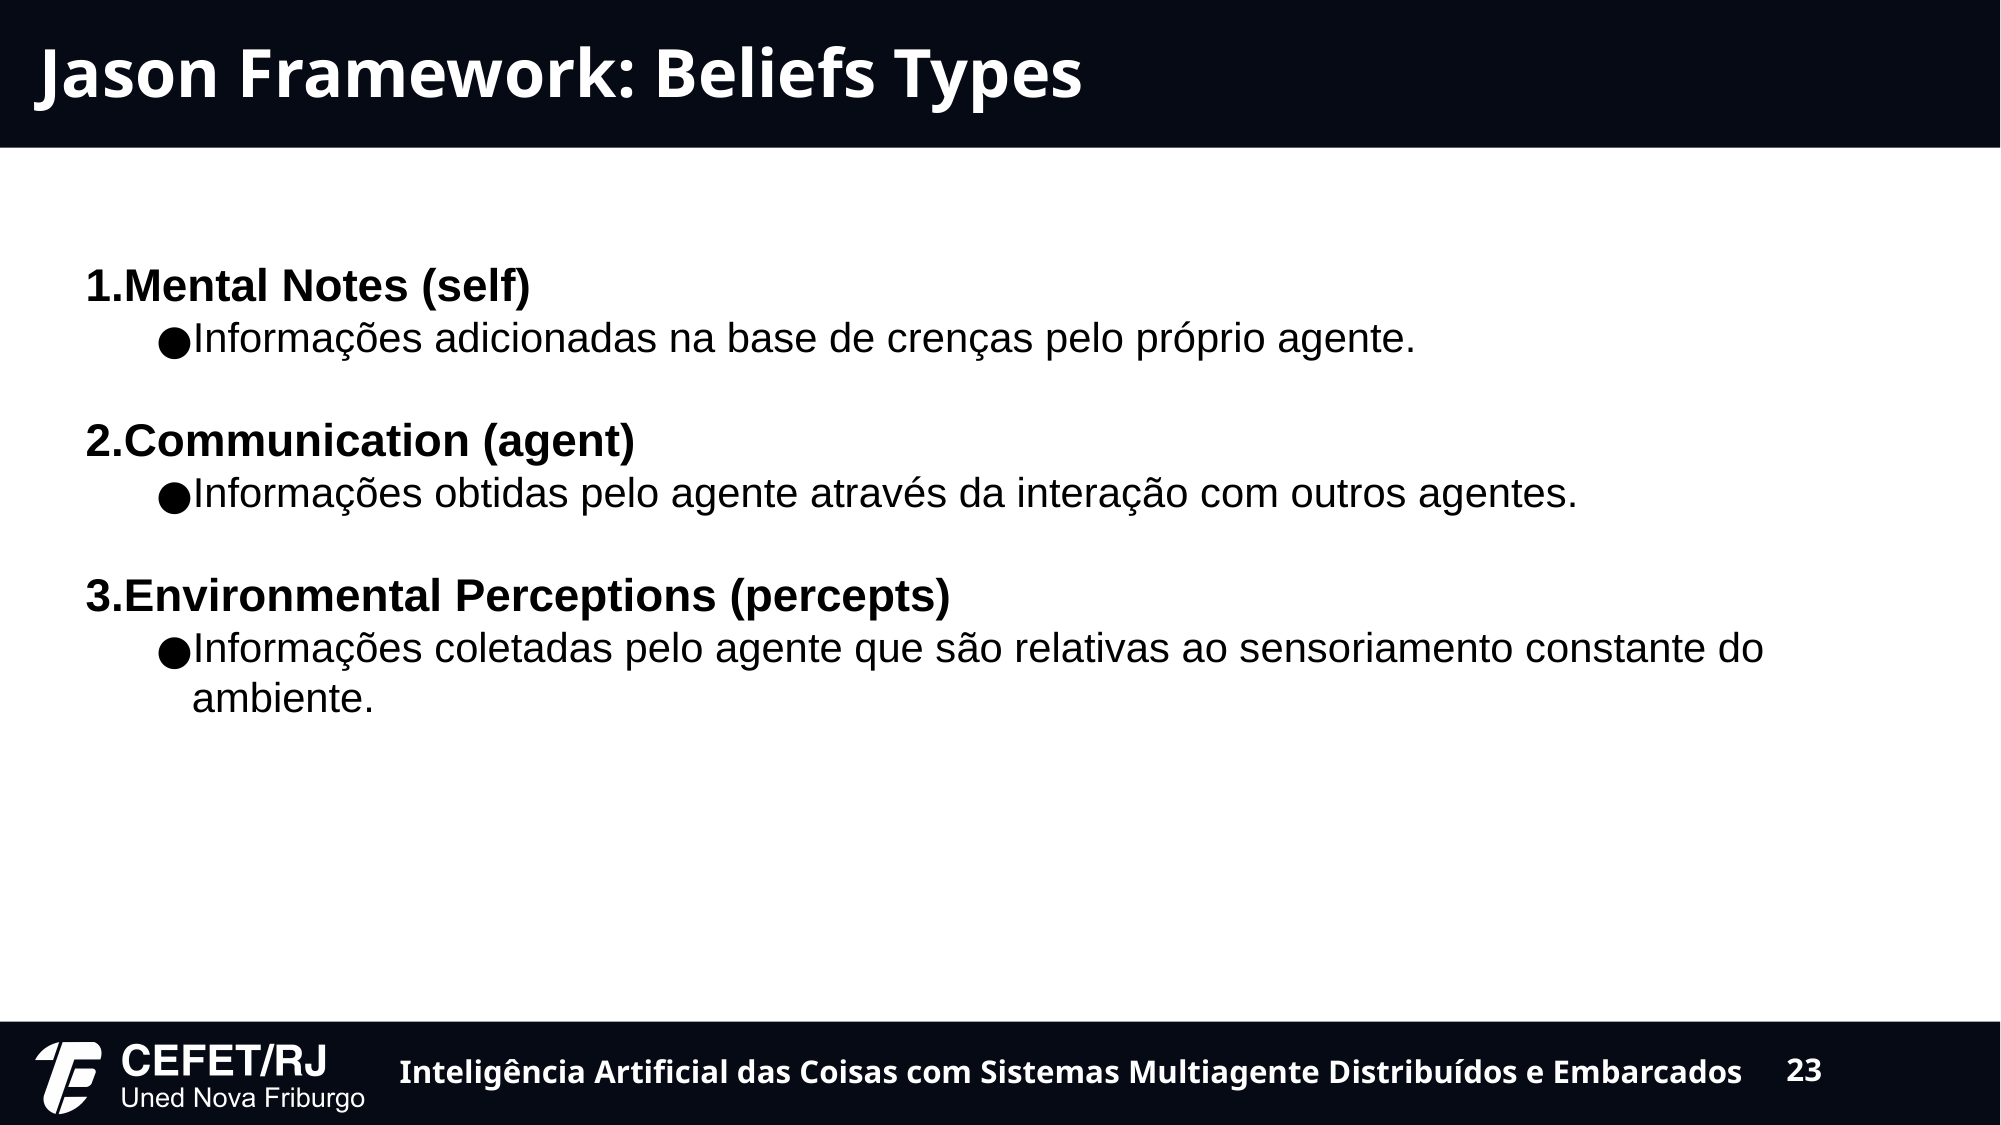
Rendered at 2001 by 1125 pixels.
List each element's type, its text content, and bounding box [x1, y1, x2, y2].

text_box Mental Notes (self) Informações adicionadas na base de crenças pelo próprio agente. Communication (agent) Informações obtidas pelo agente através da interação com outros agentes. Environmental Perceptions (percepts) Informações coletadas pelo agente que são relativas ao sensoriamento constante do ambiente. [70, 247, 1929, 733]
text_box Jason Framework: Beliefs Types [25, 23, 1999, 119]
picture [0, 1001, 398, 1125]
